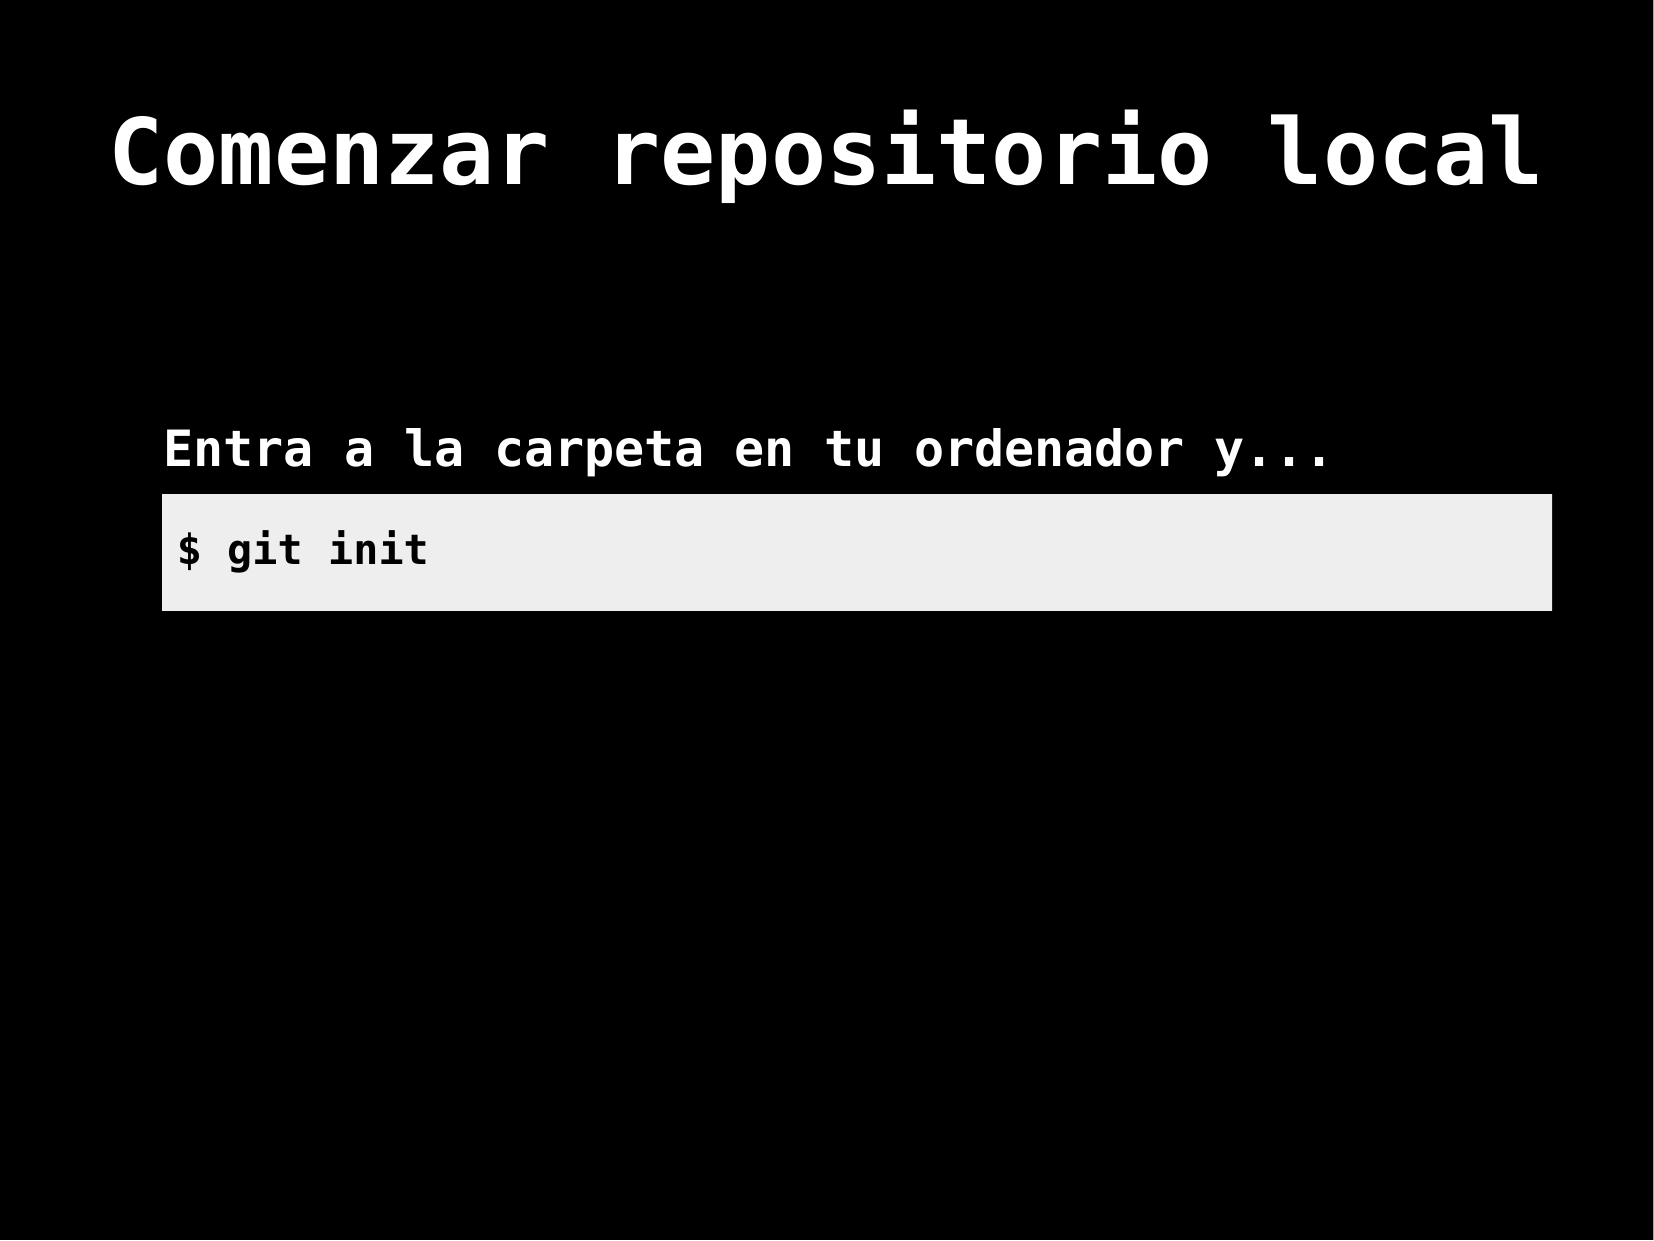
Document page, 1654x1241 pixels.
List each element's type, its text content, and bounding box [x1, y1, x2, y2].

text_box Entra a la carpeta en tu ordenador y... [149, 383, 1349, 486]
title Comenzar repositorio local [82, 45, 1571, 261]
text_box $ git init [162, 494, 1553, 611]
